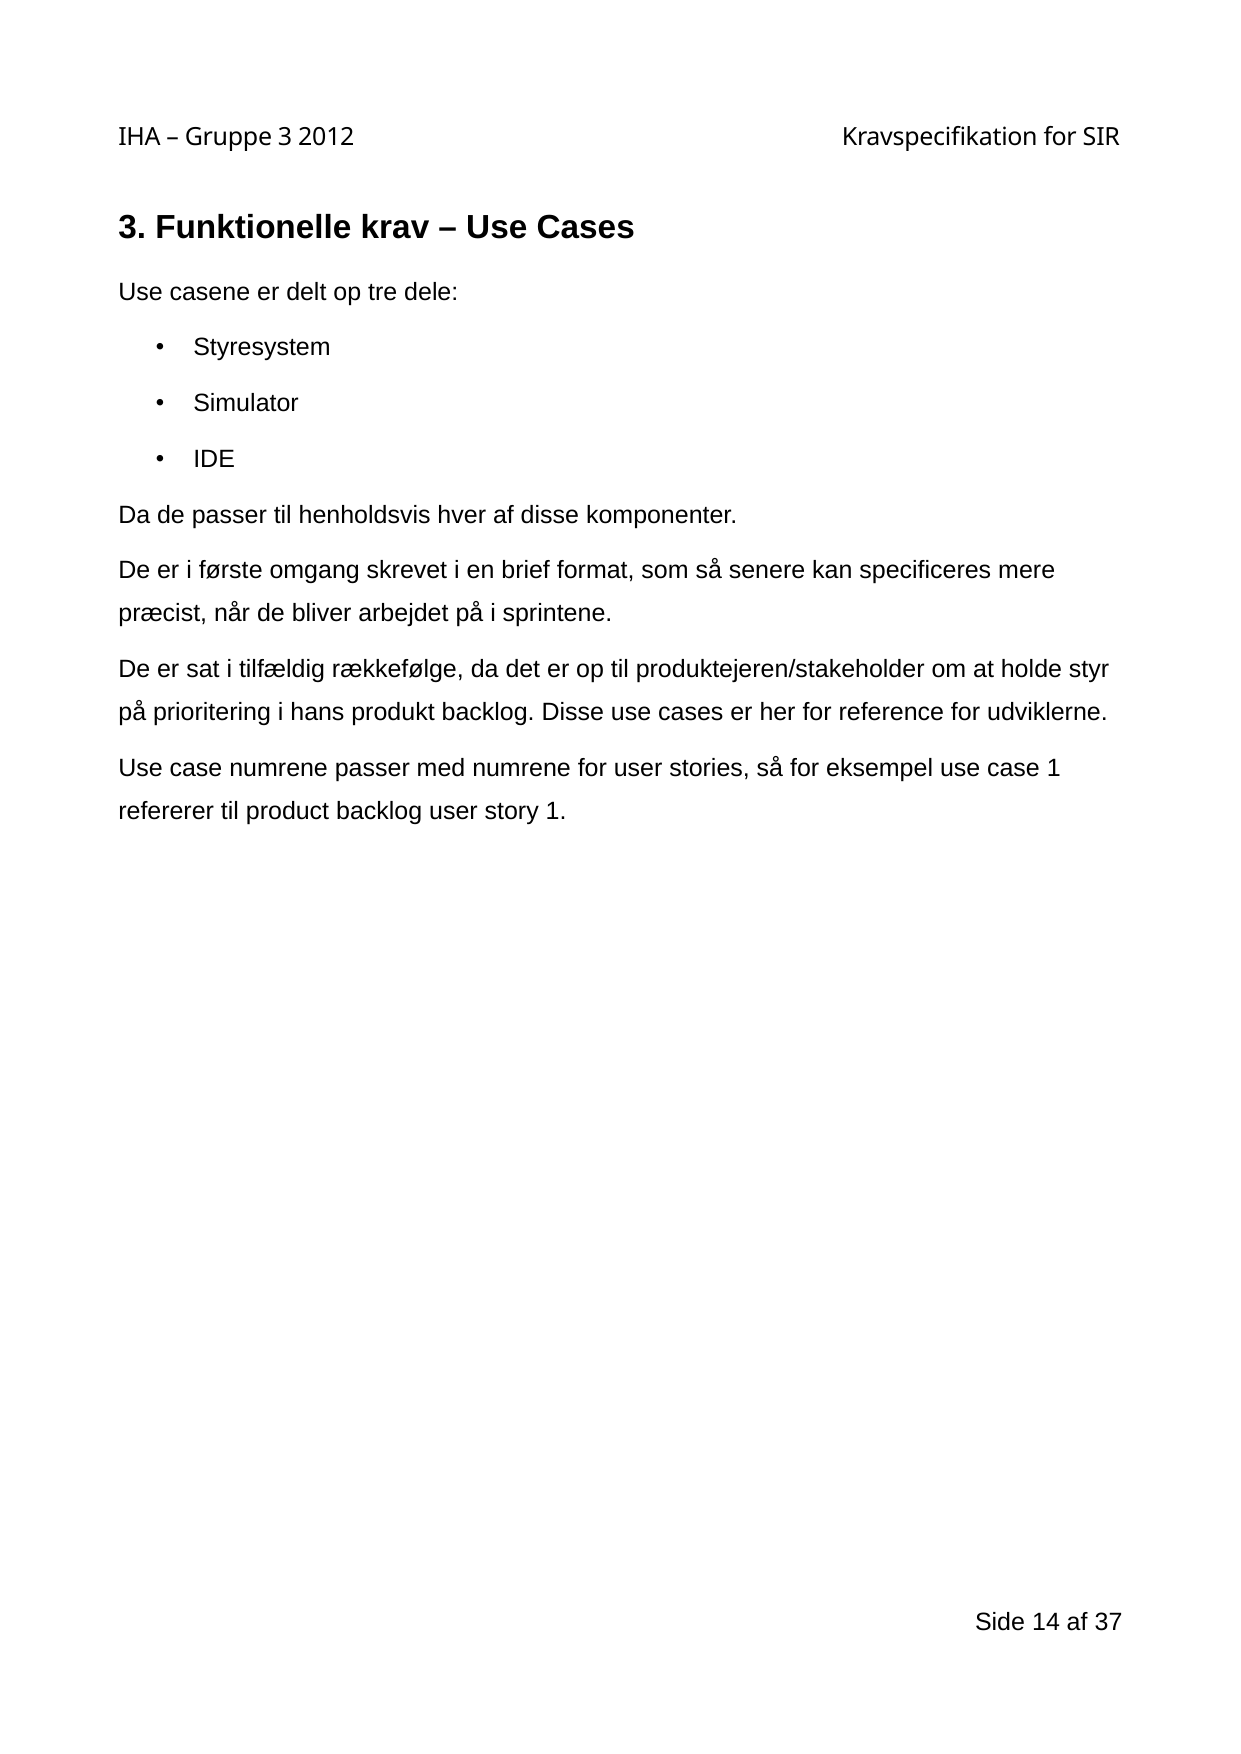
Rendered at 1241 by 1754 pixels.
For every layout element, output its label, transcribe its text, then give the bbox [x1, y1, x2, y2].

subtitle 3. Funktionelle krav – Use Cases [118, 207, 1122, 245]
list IDE [156, 444, 1122, 473]
text Use case numrene passer med numrene for user stories, så for eksempel use case 1 refererer til product backlog user story 1. [118, 753, 1122, 824]
text Use casene er delt op tre dele: [118, 277, 1122, 306]
text Da de passer til henholdsvis hver af disse komponenter. [118, 499, 1122, 528]
list Simulator [156, 388, 1122, 417]
list Styresystem [156, 332, 1122, 361]
text De er i første omgang skrevet i en brief format, som så senere kan specificeres mere præcist, når de bliver arbejdet på i sprintene. [118, 555, 1122, 627]
text De er sat i tilfældig rækkefølge, da det er op til produktejeren/stakeholder om at holde styr på prioritering i hans produkt backlog. Disse use cases er her for reference for udviklerne. [118, 654, 1122, 726]
